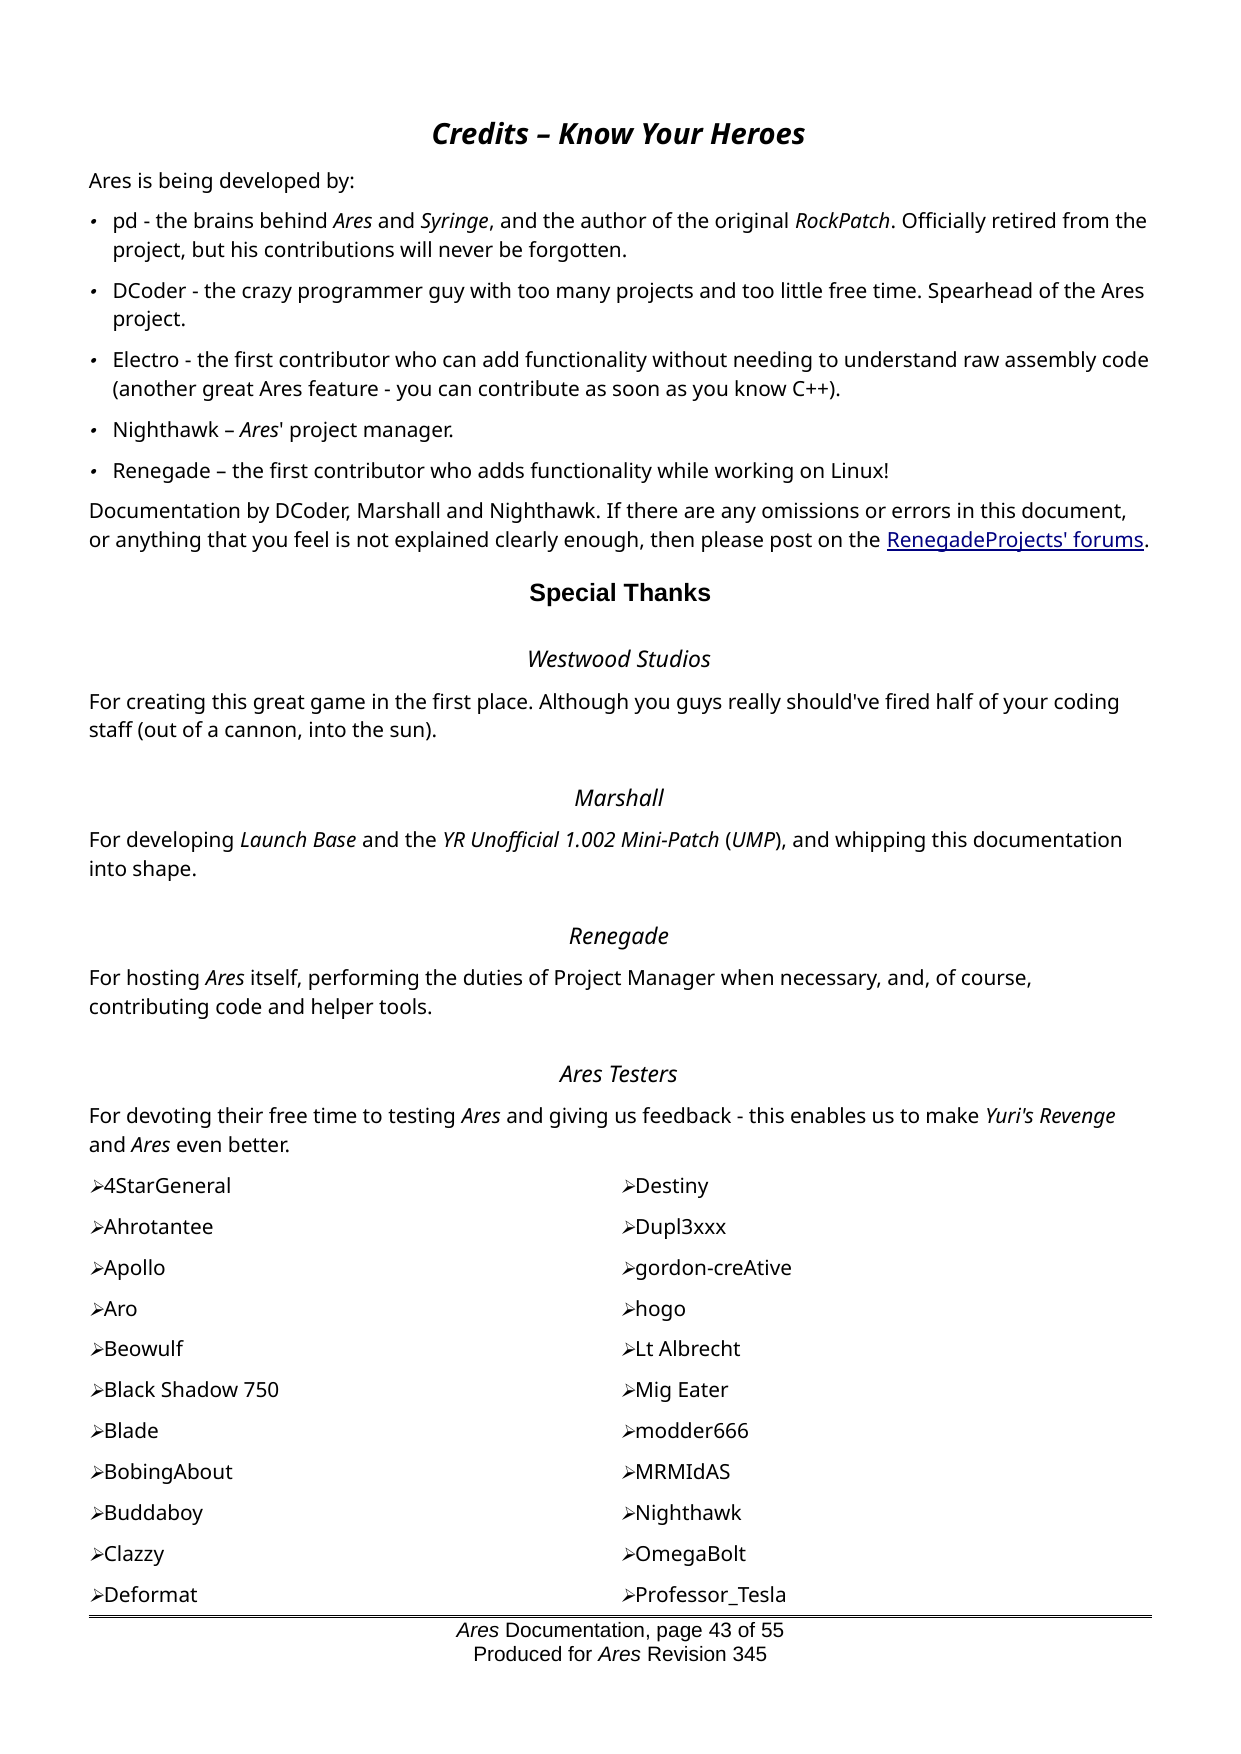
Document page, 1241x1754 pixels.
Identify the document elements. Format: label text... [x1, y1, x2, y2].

text Ares is being developed by: [88, 166, 1152, 194]
list Black Shadow 750 [88, 1376, 620, 1404]
text Documentation by DCoder, Marshall and Nighthawk. If there are any omissions or errors in this document, or anything that you feel is not explained clearly enough, then please post on the RenegadeProjects' forums. [88, 497, 1152, 553]
list modder666 [620, 1416, 1152, 1445]
list Lt Albrecht [620, 1334, 1152, 1363]
subtitle Marshall [88, 781, 1152, 813]
list hogo [620, 1294, 1152, 1322]
list Apollo [88, 1253, 620, 1281]
list Beowulf [88, 1334, 620, 1363]
subtitle Special Thanks [88, 578, 1152, 607]
list Buddaboy [88, 1498, 620, 1527]
list Nighthawk – Ares' project manager. [88, 415, 1152, 443]
subtitle Ares Testers [88, 1058, 1152, 1089]
list Electro - the first contributor who can add functionality without needing to understand raw assembly code (another great Ares feature - you can contribute as soon as you know C++). [88, 345, 1152, 402]
list Blade [88, 1416, 620, 1445]
list Ahrotantee [88, 1212, 620, 1240]
list BobingAbout [88, 1457, 620, 1486]
list Renegade – the first contributor who adds functionality while working on Linux! [88, 456, 1152, 484]
list MRMIdAS [620, 1457, 1152, 1486]
subtitle Credits – Know Your Heroes [88, 113, 1152, 153]
list Aro [88, 1294, 620, 1322]
list Dupl3xxx [620, 1212, 1152, 1240]
text For devoting their free time to testing Ares and giving us feedback - this enables us to make Yuri's Revenge and Ares even better. [88, 1101, 1152, 1158]
list DCoder - the crazy programmer guy with too many projects and too little free time. Spearhead of the Ares project. [88, 276, 1152, 333]
list Nighthawk [620, 1498, 1152, 1527]
text For developing Launch Base and the YR Unofficial 1.002 Mini-Patch (UMP), and whipping this documentation into shape. [88, 825, 1152, 882]
list Deformat [88, 1580, 620, 1609]
subtitle Renegade [88, 919, 1152, 951]
list pd - the brains behind Ares and Syringe, and the author of the original RockPatch. Officially retired from the project, but his contributions will never be forgotten. [88, 207, 1152, 263]
list Destiny [620, 1171, 1152, 1199]
subtitle Westwood Studios [88, 643, 1152, 674]
text For creating this great game in the first place. Although you guys really should've fired half of your coding staff (out of a cannon, into the sun). [88, 687, 1152, 744]
list Clazzy [88, 1539, 620, 1568]
list 4StarGeneral [88, 1171, 620, 1199]
list Professor_Tesla [620, 1580, 1152, 1609]
list gordon-creAtive [620, 1253, 1152, 1281]
list Mig Eater [620, 1376, 1152, 1404]
text For hosting Ares itself, performing the duties of Project Manager when necessary, and, of course, contributing code and helper tools. [88, 963, 1152, 1020]
list OmegaBolt [620, 1539, 1152, 1568]
